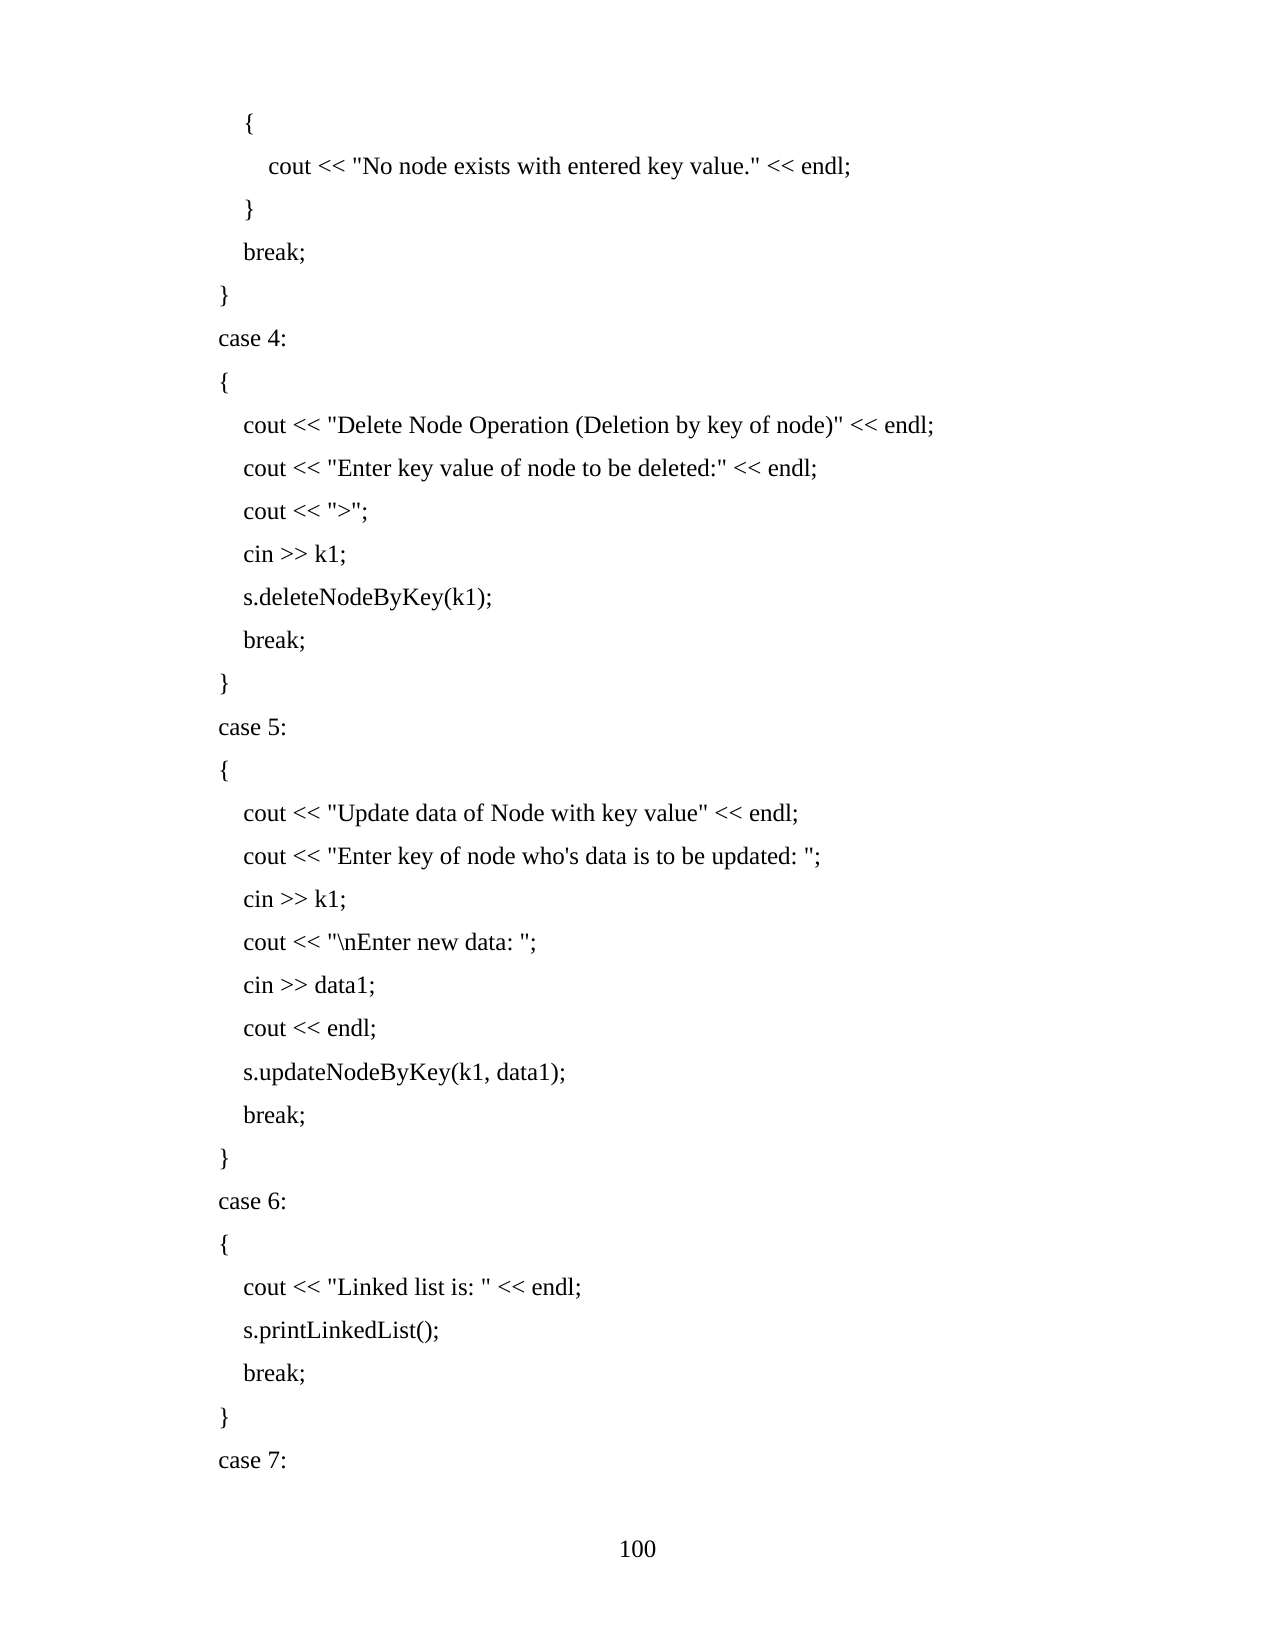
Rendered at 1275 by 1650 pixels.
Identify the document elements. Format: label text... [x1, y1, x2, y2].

text } [118, 1143, 1157, 1172]
text } [118, 280, 1157, 309]
text cout << "Enter key of node who's data is to be updated: "; [118, 841, 1157, 870]
text break; [118, 1358, 1157, 1387]
text cout << "Delete Node Operation (Deletion by key of node)" << endl; [118, 410, 1157, 438]
text break; [118, 1100, 1157, 1128]
text case 6: [118, 1186, 1157, 1215]
text s.printLinkedList(); [118, 1315, 1157, 1344]
text cout << "Enter key value of node to be deleted:" << endl; [118, 453, 1157, 482]
text break; [118, 237, 1157, 266]
text cout << "\nEnter new data: "; [118, 927, 1157, 956]
text cout << "Update data of Node with key value" << endl; [118, 798, 1157, 827]
text cin >> k1; [118, 884, 1157, 913]
text case 4: [118, 323, 1157, 352]
text } [118, 668, 1157, 697]
text cout << ">"; [118, 496, 1157, 525]
text s.updateNodeByKey(k1, data1); [118, 1057, 1157, 1085]
text { [118, 1229, 1157, 1258]
text { [118, 755, 1157, 783]
text { [118, 367, 1157, 395]
text } [118, 194, 1157, 223]
text s.deleteNodeByKey(k1); [118, 582, 1157, 611]
text cout << "Linked list is: " << endl; [118, 1272, 1157, 1301]
text cout << endl; [118, 1013, 1157, 1042]
text cin >> data1; [118, 970, 1157, 999]
text case 7: [118, 1445, 1157, 1473]
text break; [118, 625, 1157, 654]
text } [118, 1402, 1157, 1430]
text { [118, 108, 1157, 137]
text cin >> k1; [118, 539, 1157, 568]
text cout << "No node exists with entered key value." << endl; [118, 151, 1157, 180]
text case 5: [118, 712, 1157, 740]
